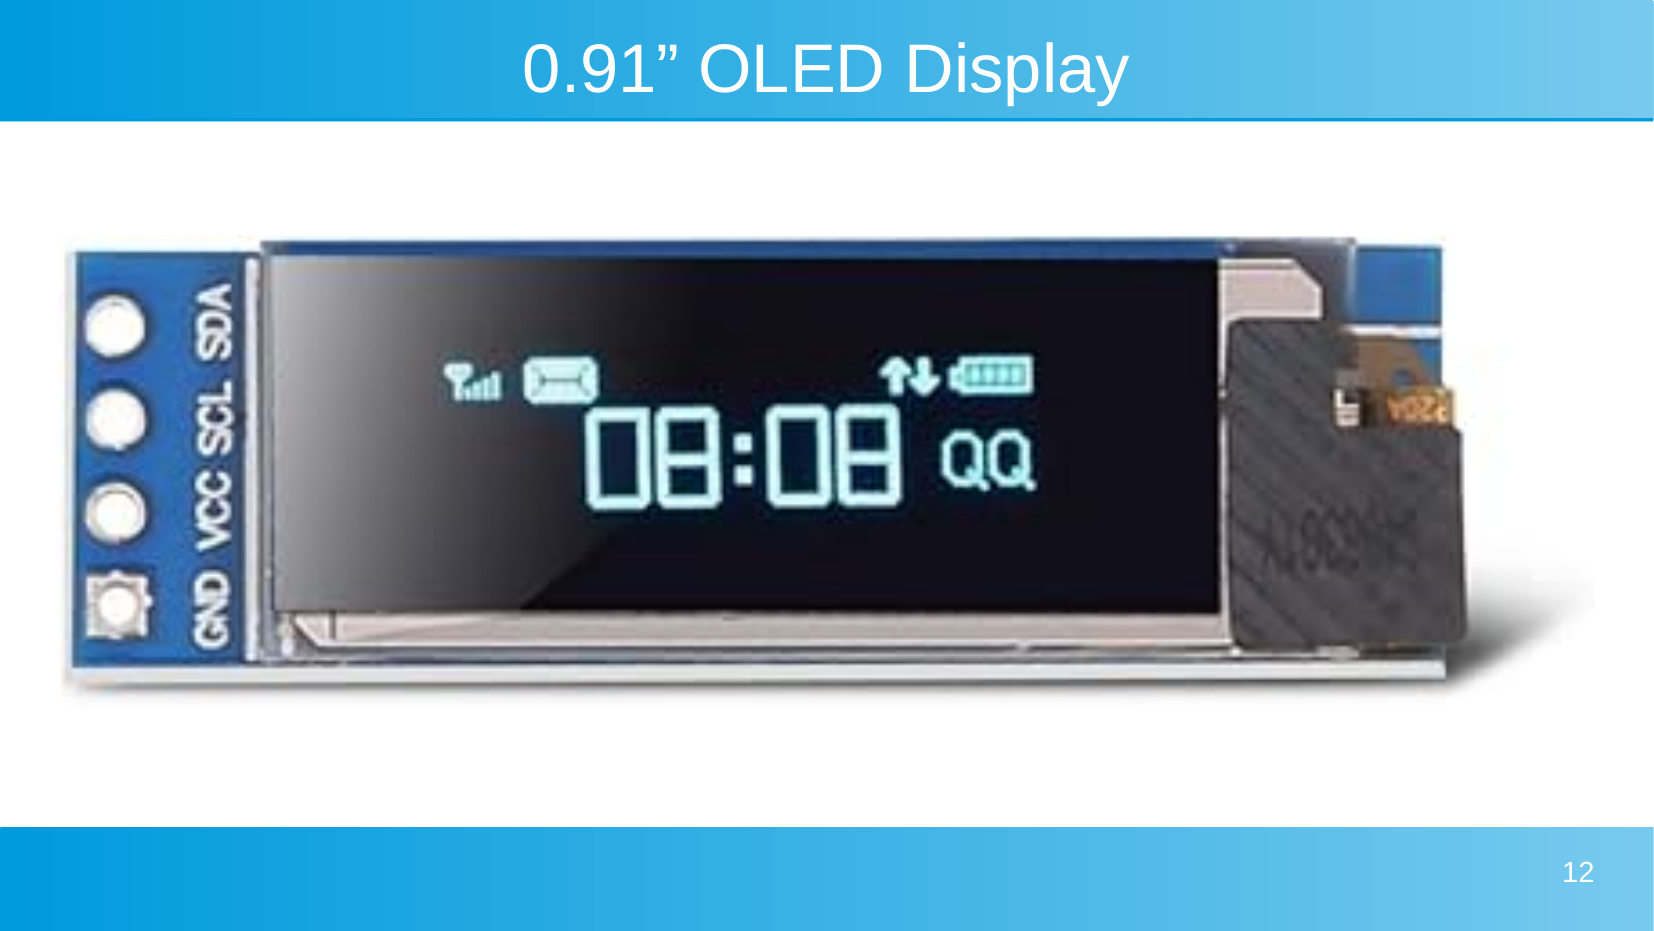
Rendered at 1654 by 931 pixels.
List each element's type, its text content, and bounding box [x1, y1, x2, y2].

picture [59, 235, 1595, 710]
title 0.91” OLED Display [59, 29, 1595, 108]
